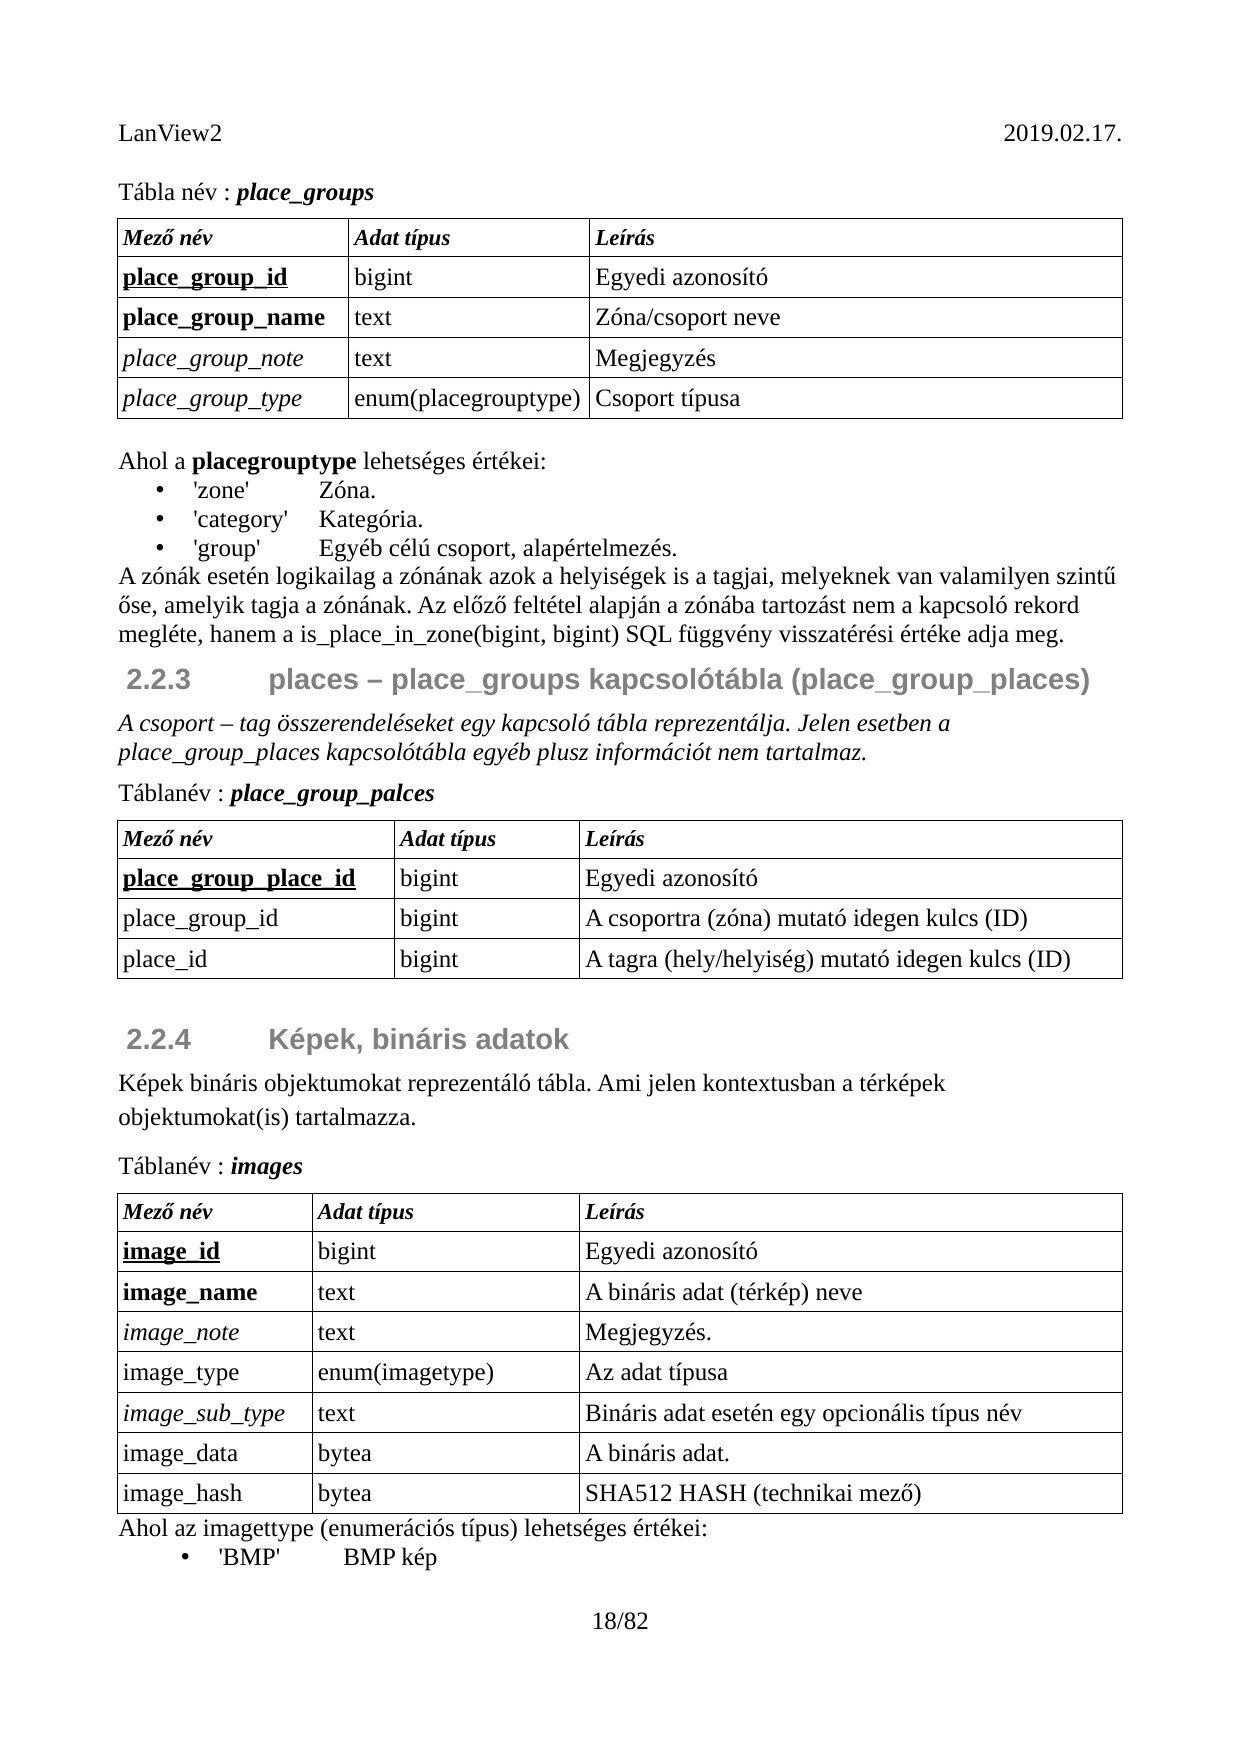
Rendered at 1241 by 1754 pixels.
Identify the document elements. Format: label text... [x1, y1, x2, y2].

table_cell bigint [395, 859, 579, 898]
table_cell image_name [118, 1272, 312, 1311]
table_cell A bináris adat. [580, 1433, 1122, 1472]
table_cell Megjegyzés. [580, 1312, 1122, 1351]
table_cell text [313, 1272, 579, 1311]
table_cell Bináris adat esetén egy opcionális típus név [580, 1393, 1122, 1432]
table_cell text [313, 1393, 579, 1432]
table_header Adat típus [313, 1194, 579, 1231]
text Ahol az imagettype (enumerációs típus) lehetséges értékei: [118, 1514, 1122, 1542]
table_cell place_group_note [118, 338, 348, 377]
table_cell place_group_type [118, 378, 348, 417]
table_cell text [313, 1312, 579, 1351]
text Táblanév : images [118, 1151, 1122, 1180]
table_cell A csoportra (zóna) mutató idegen kulcs (ID) [580, 899, 1122, 938]
table_header Mező név [118, 821, 394, 857]
table_cell Zóna/csoport neve [590, 298, 1122, 337]
text Tábla név : place_groups [118, 177, 1122, 206]
table_header Mező név [118, 1194, 312, 1231]
table_cell Egyedi azonosító [580, 859, 1122, 898]
table_cell Megjegyzés [590, 338, 1122, 377]
text Táblanév : place_group_palces [118, 778, 1122, 807]
list 'category' Kategória. [156, 504, 1122, 533]
subtitle places – place_groups kapcsolótábla (place_group_places) [118, 662, 1122, 696]
table_cell Az adat típusa [580, 1352, 1122, 1392]
table_header Adat típus [395, 821, 579, 857]
table_cell A tagra (hely/helyiség) mutató idegen kulcs (ID) [580, 939, 1122, 978]
table_header Leírás [580, 1194, 1122, 1231]
table_cell bigint [395, 899, 579, 938]
text Képek bináris objektumokat reprezentáló tábla. Ami jelen kontextusban a térképek objektumokat(is) tartalmazza. [118, 1068, 1122, 1131]
table_cell image_data [118, 1433, 312, 1472]
table_cell Egyedi azonosító [590, 257, 1122, 297]
table_cell image_id [118, 1232, 312, 1271]
table_cell image_hash [118, 1474, 312, 1513]
table_cell place_group_place_id [118, 859, 394, 898]
table_cell image_sub_type [118, 1393, 312, 1432]
text A zónák esetén logikailag a zónának azok a helyiségek is a tagjai, melyeknek van valamilyen szintű őse, amelyik tagja a zónának. Az előző feltétel alapján a zónába tartozást nem a kapcsoló rekord megléte, hanem a is_place_in_zone(bigint, bigint) SQL függvény visszatérési értéke adja meg. [118, 561, 1122, 648]
table_cell Csoport típusa [590, 378, 1122, 417]
table_header Leírás [590, 219, 1122, 256]
table_cell text [349, 338, 589, 377]
table_cell Egyedi azonosító [580, 1232, 1122, 1271]
subtitle Képek, bináris adatok [118, 1022, 1122, 1055]
table_cell place_group_name [118, 298, 348, 337]
table_cell place_group_id [118, 899, 394, 938]
table_cell place_id [118, 939, 394, 978]
table_cell image_type [118, 1352, 312, 1392]
table_cell SHA512 HASH (technikai mező) [580, 1474, 1122, 1513]
table_cell enum(placegrouptype) [349, 378, 589, 417]
table_cell bigint [349, 257, 589, 297]
table_cell bigint [395, 939, 579, 978]
table_cell bigint [313, 1232, 579, 1271]
table_header Leírás [580, 821, 1122, 857]
list 'BMP' BMP kép [181, 1542, 1122, 1570]
table_cell text [349, 298, 589, 337]
table_cell enum(imagetype) [313, 1352, 579, 1392]
table_cell place_group_id [118, 257, 348, 297]
list 'zone' Zóna. [156, 475, 1122, 504]
table_cell image_note [118, 1312, 312, 1351]
text Ahol a placegrouptype lehetséges értékei: [118, 446, 1122, 475]
list 'group' Egyéb célú csoport, alapértelmezés. [156, 533, 1122, 561]
table_cell A bináris adat (térkép) neve [580, 1272, 1122, 1311]
table_cell bytea [313, 1433, 579, 1472]
text A csoport – tag összerendeléseket egy kapcsoló tábla reprezentálja. Jelen esetben a place_group_places kapcsolótábla egyéb plusz információt nem tartalmaz. [118, 708, 1122, 766]
table_header Mező név [118, 219, 348, 256]
table_header Adat típus [349, 219, 589, 256]
table_cell bytea [313, 1474, 579, 1513]
